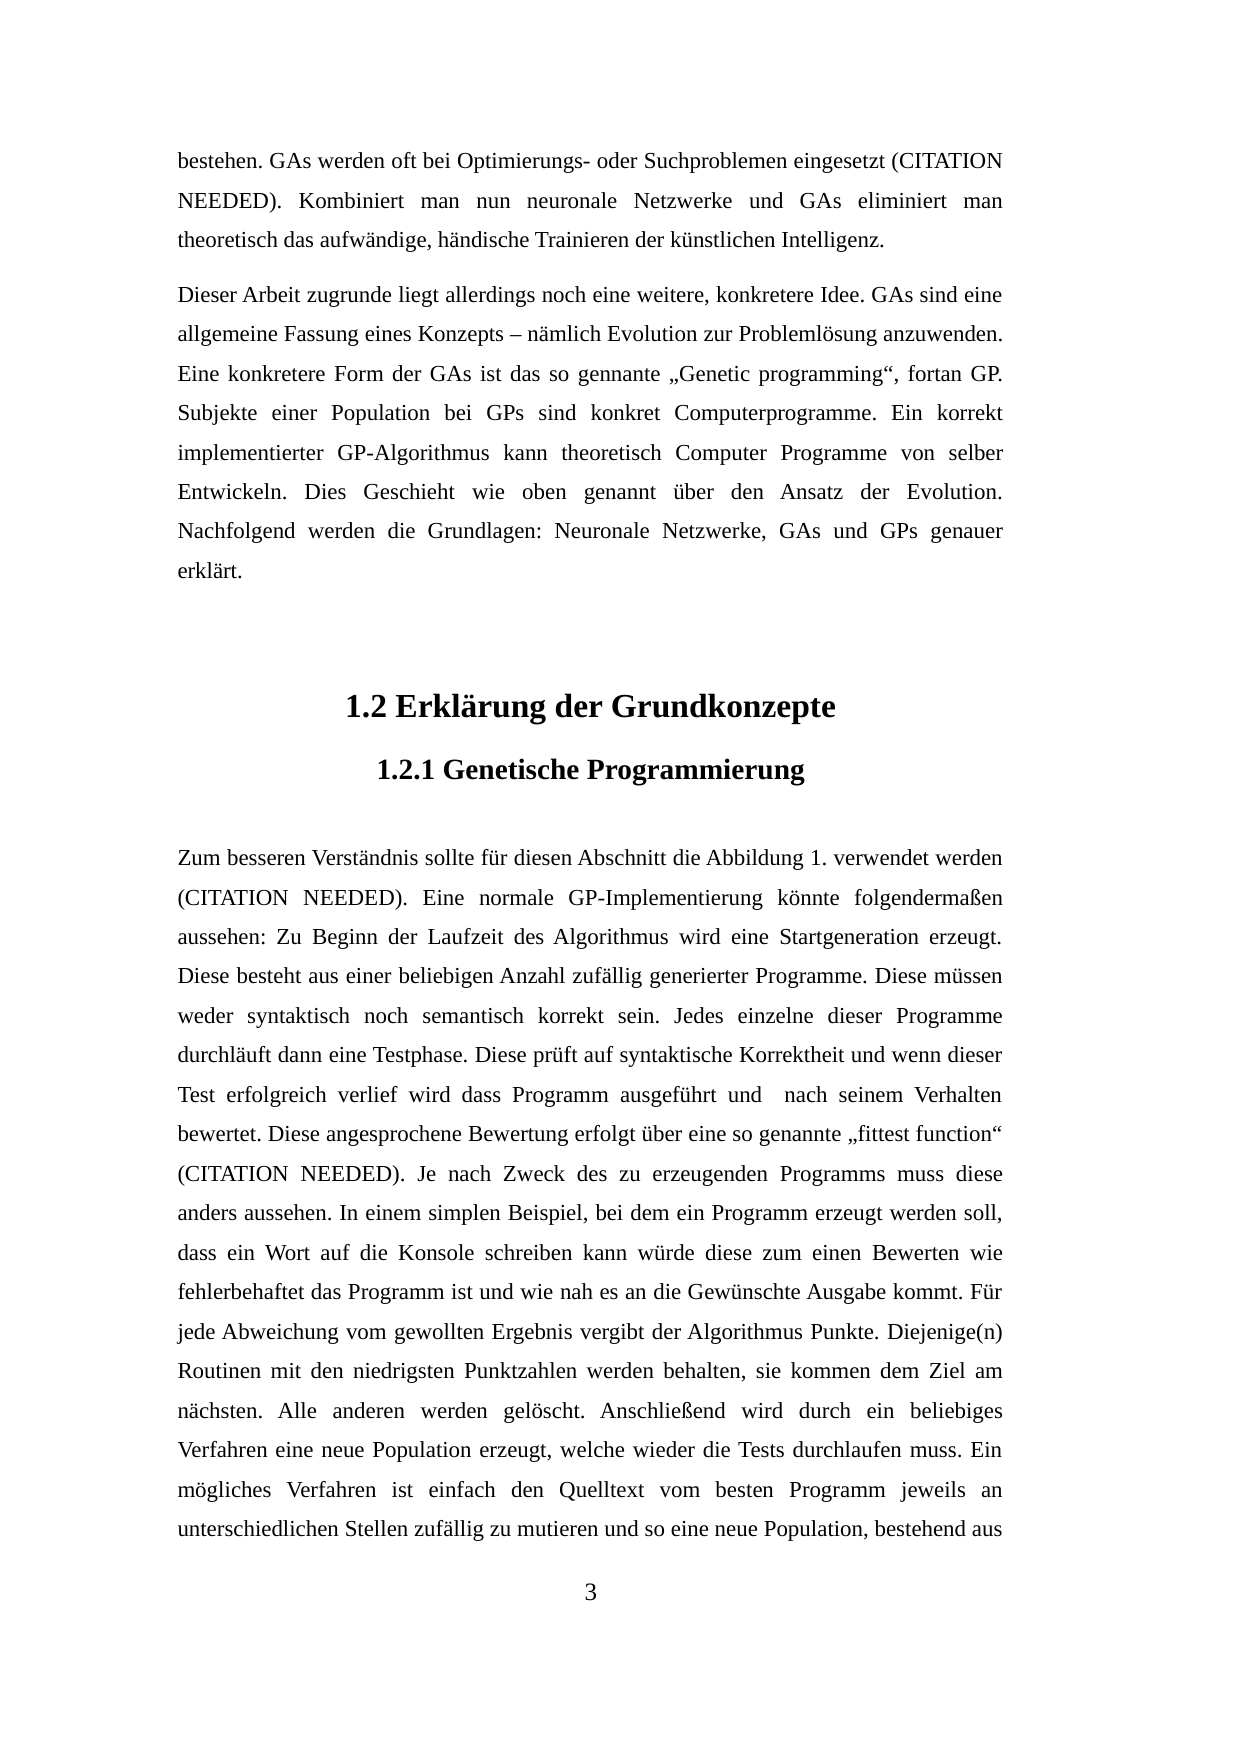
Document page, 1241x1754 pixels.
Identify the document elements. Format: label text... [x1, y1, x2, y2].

text Dieser Arbeit zugrunde liegt allerdings noch eine weitere, konkretere Idee. GAs sind eine allgemeine Fassung eines Konzepts – nämlich Evolution zur Problemlösung anzuwenden. Eine konkretere Form der GAs ist das so gennante „Genetic programming“, fortan GP. Subjekte einer Population bei GPs sind konkret Computerprogramme. Ein korrekt implementierter GP-Algorithmus kann theoretisch Computer Programme von selber Entwickeln. Dies Geschieht wie oben genannt über den Ansatz der Evolution. Nachfolgend werden die Grundlagen: Neuronale Netzwerke, GAs und GPs genauer erklärt. [177, 281, 1004, 583]
text bestehen. GAs werden oft bei Optimierungs- oder Suchproblemen eingesetzt (CITATION NEEDED). Kombiniert man nun neuronale Netzwerke und GAs eliminiert man theoretisch das aufwändige, händische Trainieren der künstlichen Intelligenz. [177, 148, 1004, 253]
text Zum besseren Verständnis sollte für diesen Abschnitt die Abbildung 1. verwendet werden (CITATION NEEDED). Eine normale GP-Implementierung könnte folgendermaßen aussehen: Zu Beginn der Laufzeit des Algorithmus wird eine Startgeneration erzeugt. Diese besteht aus einer beliebigen Anzahl zufällig generierter Programme. Diese müssen weder syntaktisch noch semantisch korrekt sein. Jedes einzelne dieser Programme durchläuft dann eine Testphase. Diese prüft auf syntaktische Korrektheit und wenn dieser Test erfolgreich verlief wird dass Programm ausgeführt und nach seinem Verhalten bewertet. Diese angesprochene Bewertung erfolgt über eine so genannte „fittest function“ (CITATION NEEDED). Je nach Zweck des zu erzeugenden Programms muss diese anders aussehen. In einem simplen Beispiel, bei dem ein Programm erzeugt werden soll, dass ein Wort auf die Konsole schreiben kann würde diese zum einen Bewerten wie fehlerbehaftet das Programm ist und wie nah es an die Gewünschte Ausgabe kommt. Für jede Abweichung vom gewollten Ergebnis vergibt der Algorithmus Punkte. Diejenige(n) Routinen mit den niedrigsten Punktzahlen werden behalten, sie kommen dem Ziel am nächsten. Alle anderen werden gelöscht. Anschließend wird durch ein beliebiges Verfahren eine neue Population erzeugt, welche wieder die Tests durchlaufen muss. Ein mögliches Verfahren ist einfach den Quelltext vom besten Programm jeweils an unterschiedlichen Stellen zufällig zu mutieren und so eine neue Population, bestehend aus [177, 844, 1004, 1542]
subtitle 1.2.1 Genetische Programmierung [177, 752, 1004, 785]
subtitle 1.2 Erklärung der Grundkonzepte [177, 686, 1004, 724]
